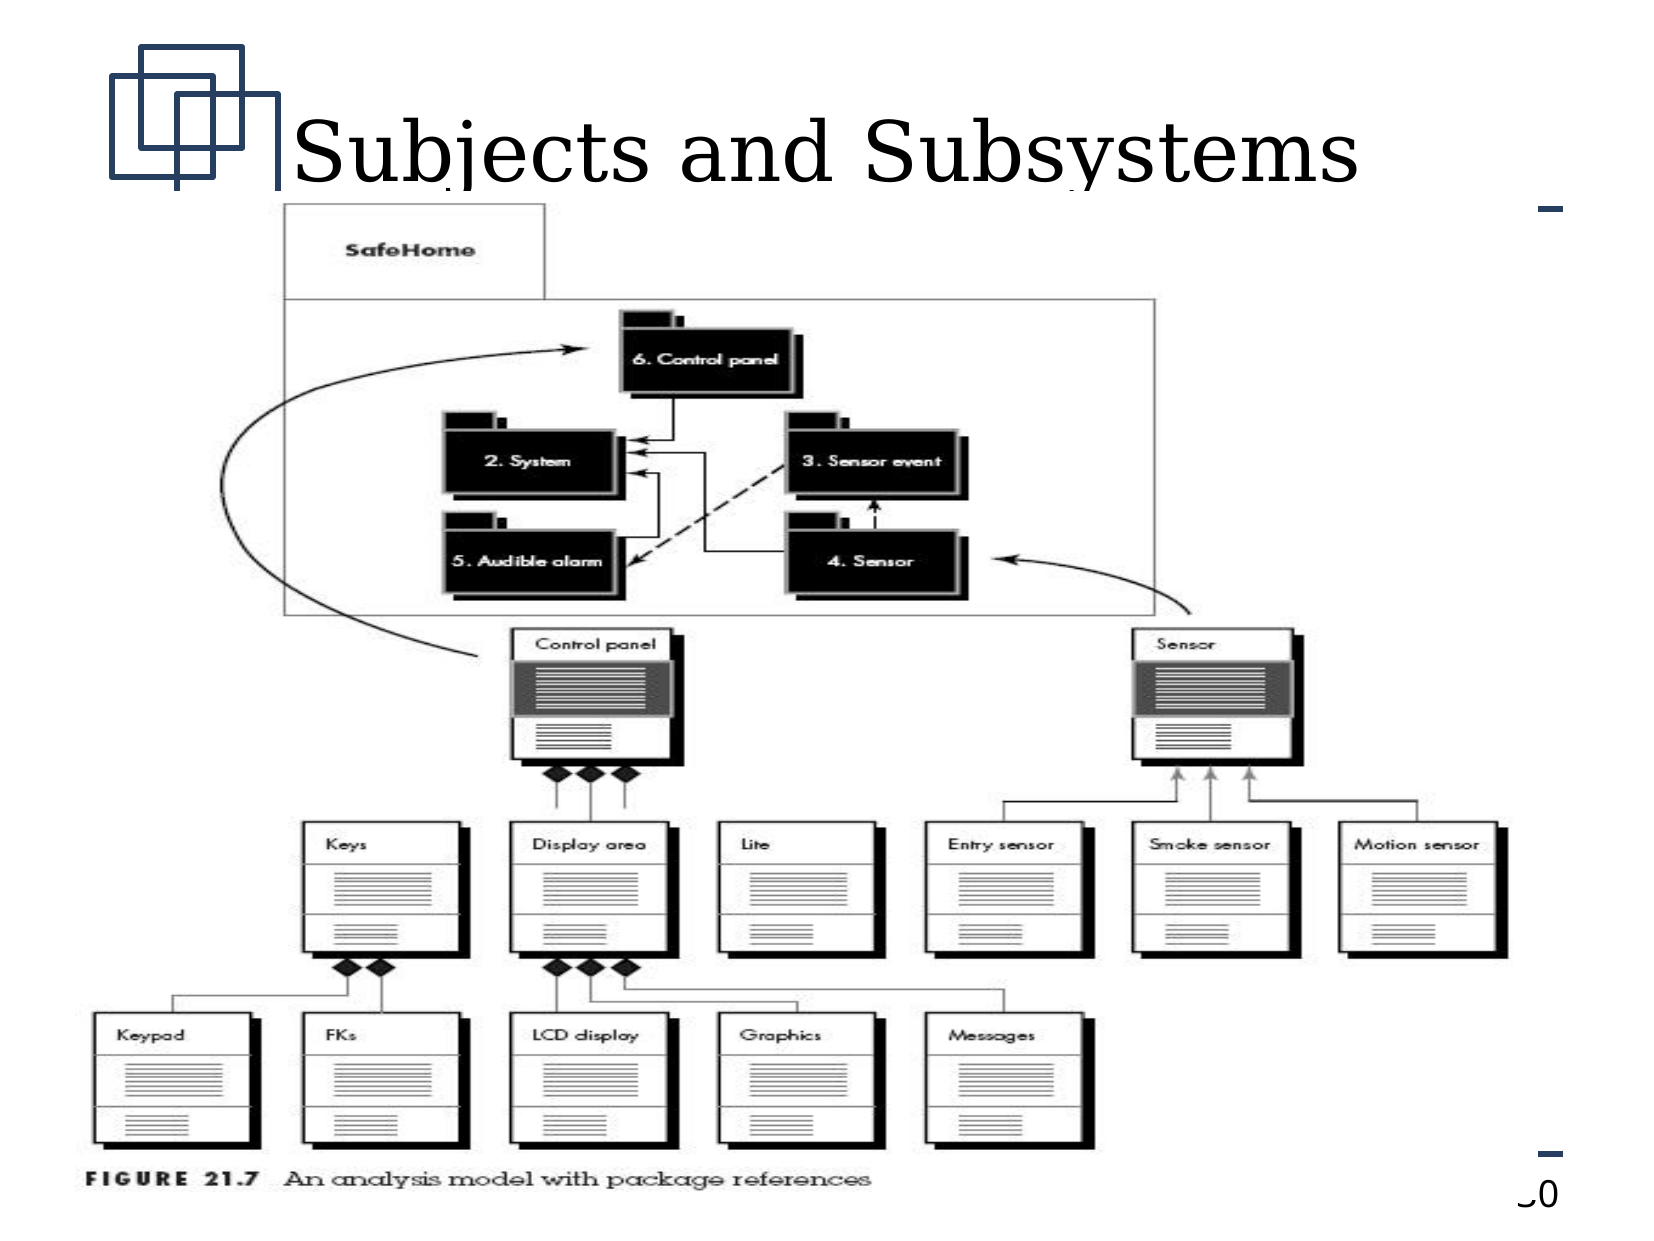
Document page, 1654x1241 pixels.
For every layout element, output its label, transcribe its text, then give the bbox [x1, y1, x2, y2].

title Subjects and Subsystems [82, 49, 1571, 257]
picture [75, 191, 1538, 1200]
